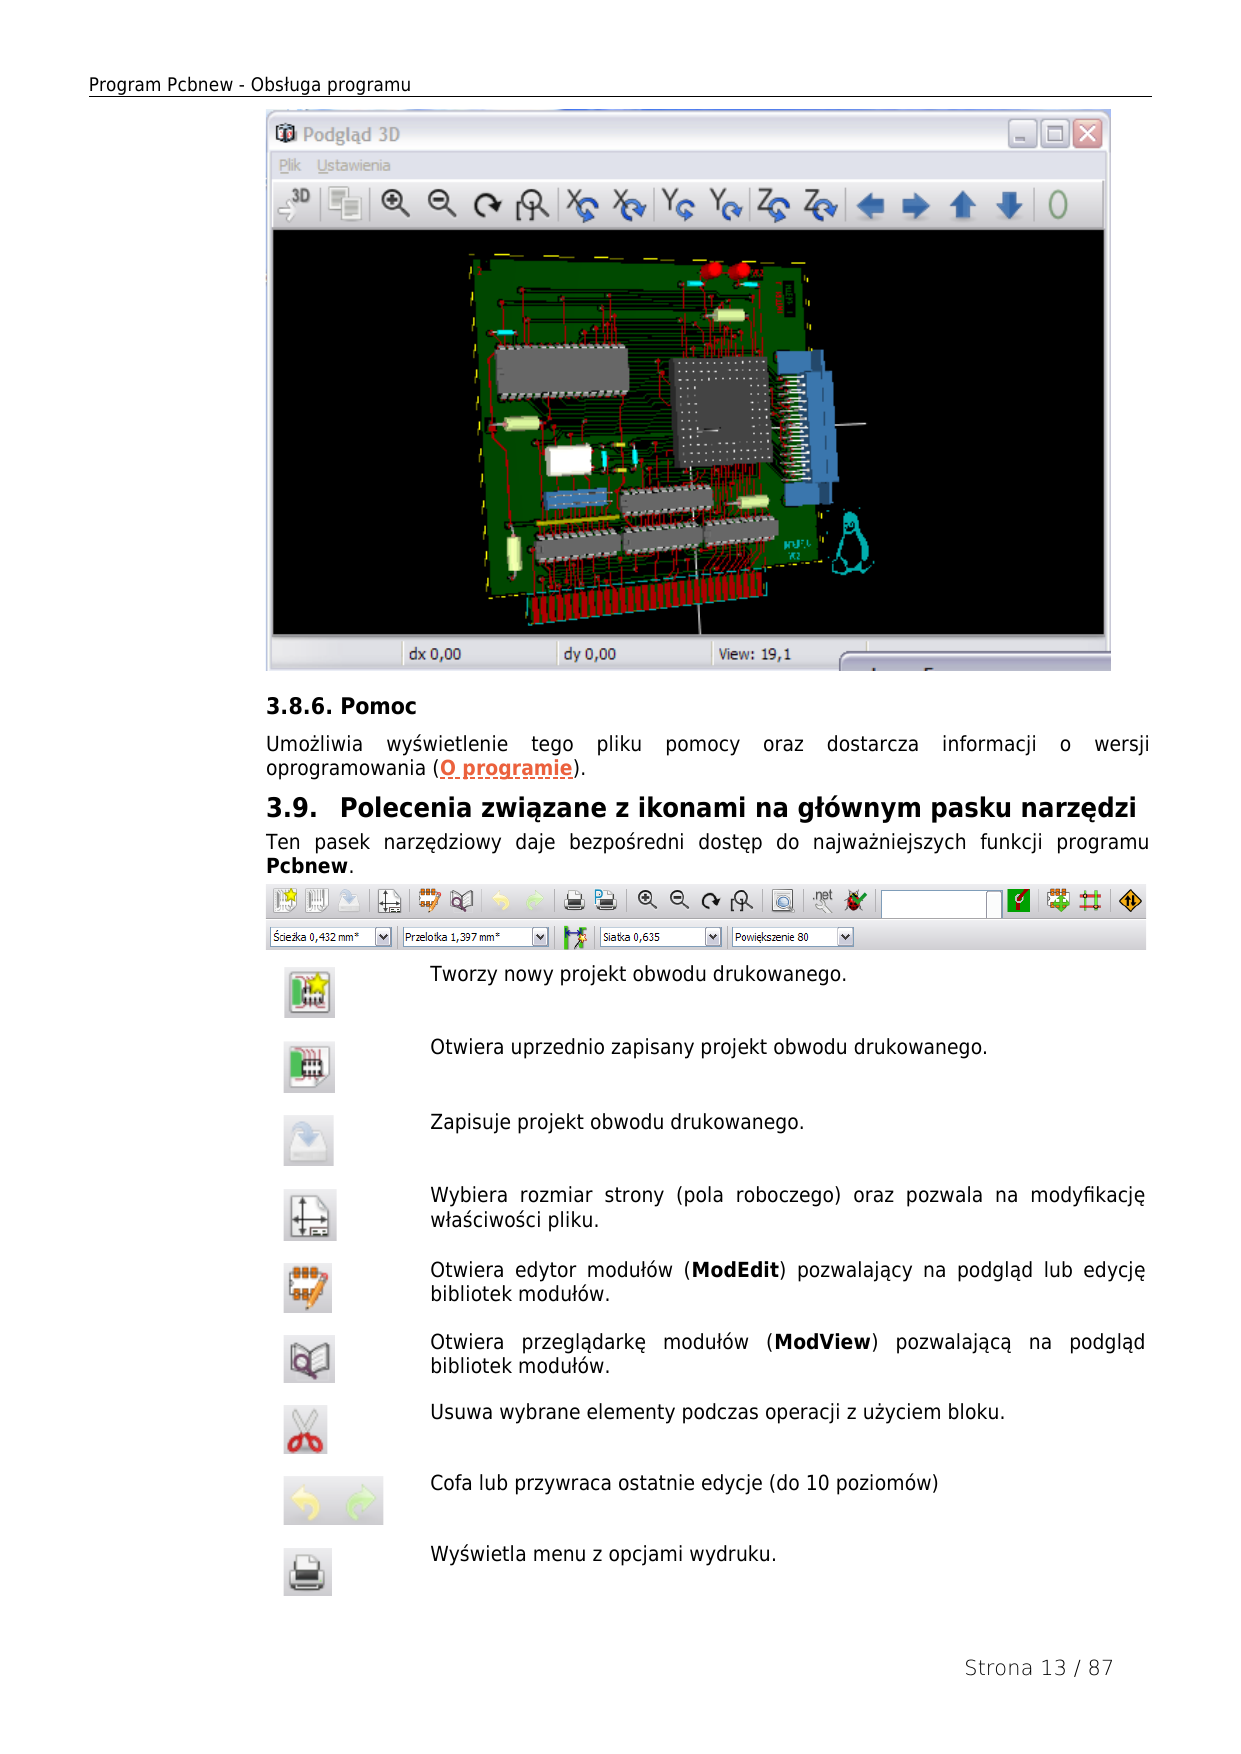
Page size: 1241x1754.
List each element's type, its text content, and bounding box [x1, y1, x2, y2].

table_header [266, 956, 413, 1029]
picture [283, 967, 335, 1018]
table_cell [266, 1324, 413, 1394]
text Umożliwia wyświetlenie tego pliku pomocy oraz dostarcza informacji o wersji oprogramowania (O programie). [266, 732, 1152, 781]
table_cell [266, 1178, 413, 1252]
table_cell Usuwa wybrane elementy podczas operacji z użyciem bloku. [413, 1394, 1152, 1465]
table_cell [266, 1465, 413, 1537]
table_cell [266, 1252, 413, 1324]
table_cell [266, 1394, 413, 1465]
table_cell Wybiera rozmiar strony (pola roboczego) oraz pozwala na modyfikację właściwości pliku. [413, 1178, 1152, 1252]
table_cell Otwiera edytor modułów (ModEdit) pozwalający na podgląd lub edycję bibliotek modułów. [413, 1252, 1152, 1324]
picture [265, 884, 1147, 950]
table_header Tworzy nowy projekt obwodu drukowanego. [413, 956, 1152, 1029]
table_cell Otwiera przeglądarkę modułów (ModView) pozwalającą na podgląd bibliotek modułów. [413, 1324, 1152, 1394]
text Ten pasek narzędziowy daje bezpośredni dostęp do najważniejszych funkcji programu Pcbnew. [266, 830, 1152, 879]
table_cell Zapisuje projekt obwodu drukowanego. [413, 1104, 1152, 1177]
table_cell [266, 1029, 413, 1104]
picture [283, 1335, 335, 1383]
table_cell Cofa lub przywraca ostatnie edycje (do 10 poziomów) [413, 1465, 1152, 1537]
table_cell Otwiera uprzednio zapisany projekt obwodu drukowanego. [413, 1029, 1152, 1104]
table_cell Wyświetla menu z opcjami wydruku. [413, 1537, 1152, 1607]
subtitle Polecenia związane z ikonami na głównym pasku narzędzi [266, 792, 1152, 824]
table_cell [266, 1537, 413, 1607]
subtitle Pomoc [266, 693, 1152, 720]
table_cell [266, 1104, 413, 1177]
picture [265, 109, 1111, 671]
picture [283, 1041, 335, 1093]
